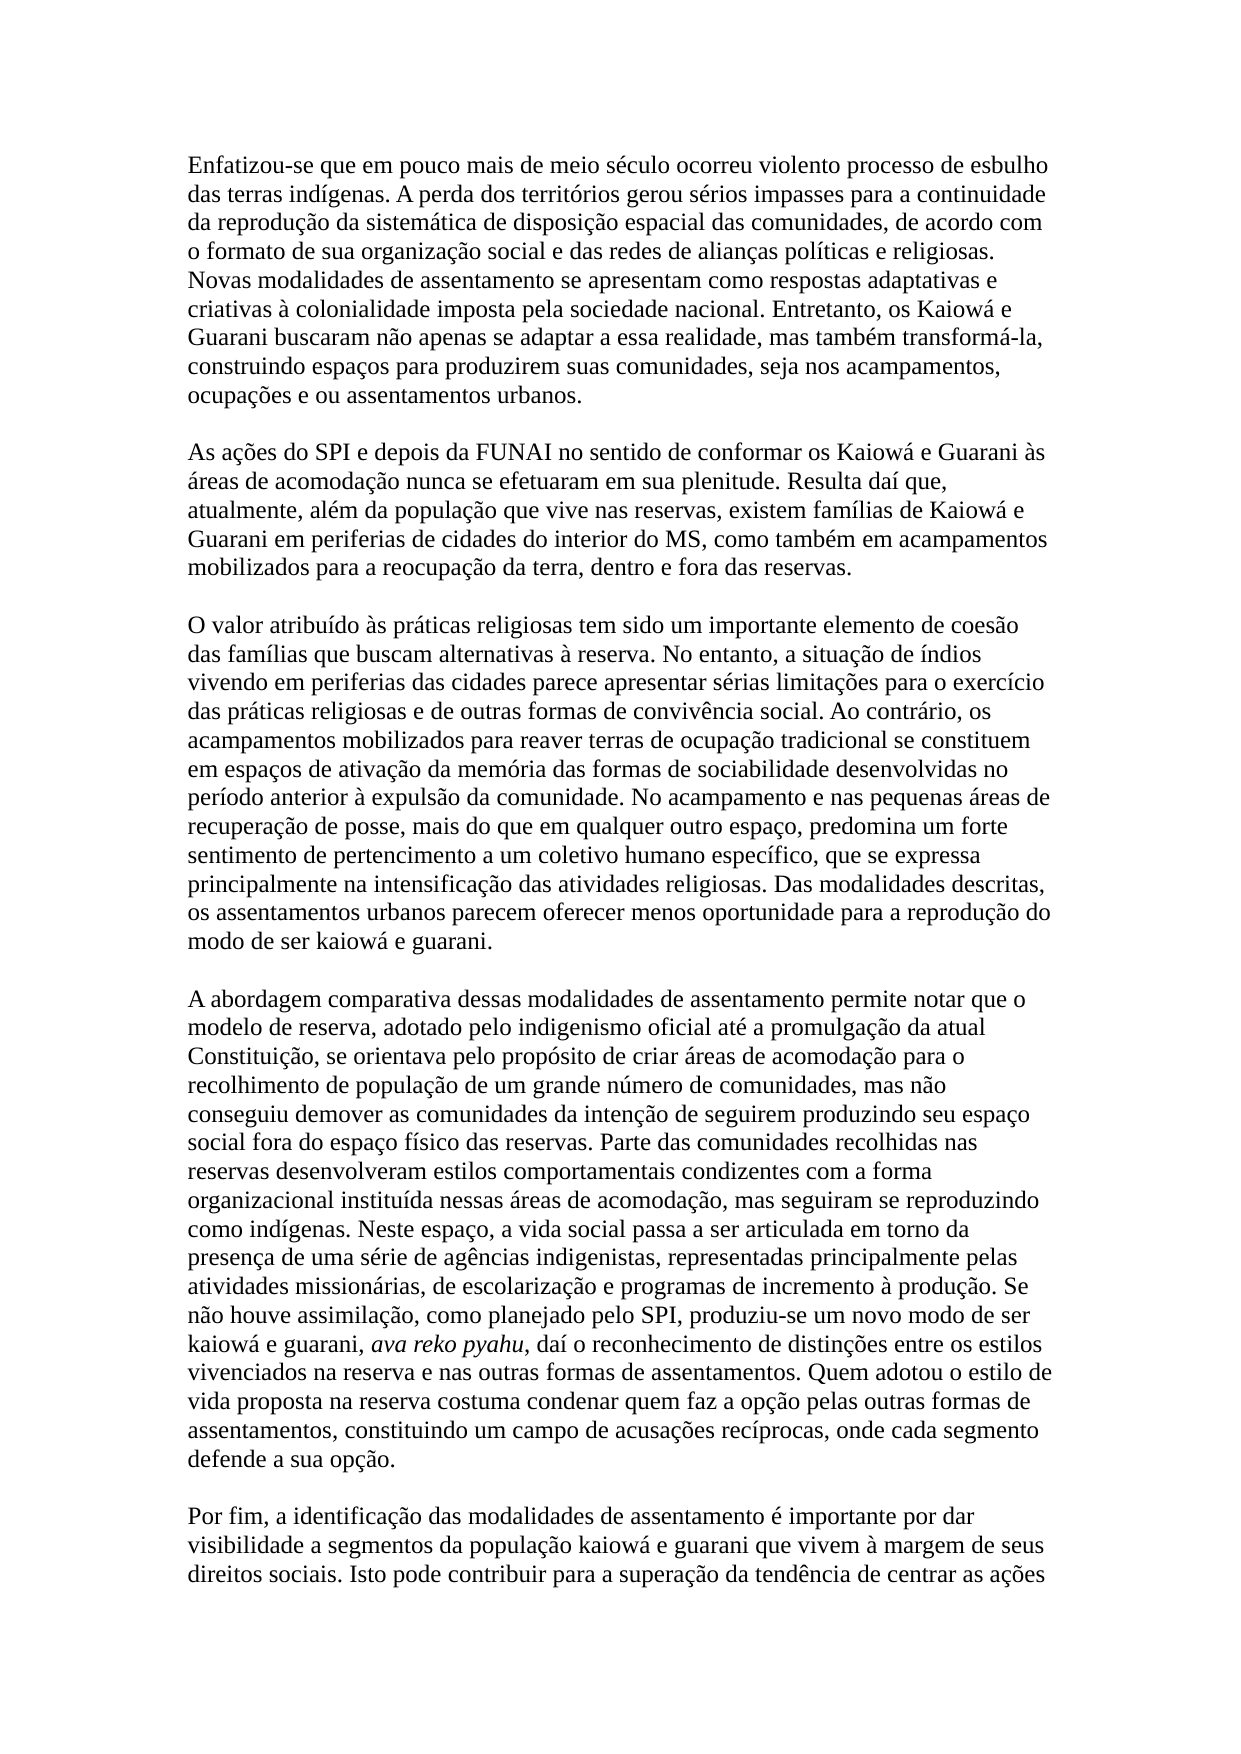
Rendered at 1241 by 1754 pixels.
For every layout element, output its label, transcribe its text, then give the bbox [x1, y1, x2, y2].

text A abordagem comparativa dessas modalidades de assentamento permite notar que o modelo de reserva, adotado pelo indigenismo oficial até a promulgação da atual Constituição, se orientava pelo propósito de criar áreas de acomodação para o recolhimento de população de um grande número de comunidades, mas não conseguiu demover as comunidades da intenção de seguirem produzindo seu espaço social fora do espaço físico das reservas. Parte das comunidades recolhidas nas reservas desenvolveram estilos comportamentais condizentes com a forma organizacional instituída nessas áreas de acomodação, mas seguiram se reproduzindo como indígenas. Neste espaço, a vida social passa a ser articulada em torno da presença de uma série de agências indigenistas, representadas principalmente pelas atividades missionárias, de escolarização e programas de incremento à produção. Se não houve assimilação, como planejado pelo SPI, produziu-se um novo modo de ser kaiowá e guarani, ava reko pyahu, daí o reconhecimento de distinções entre os estilos vivenciados na reserva e nas outras formas de assentamentos. Quem adotou o estilo de vida proposta na reserva costuma condenar quem faz a opção pelas outras formas de assentamentos, constituindo um campo de acusações recíprocas, onde cada segmento defende a sua opção. [187, 984, 1053, 1472]
text O valor atribuído às práticas religiosas tem sido um importante elemento de coesão das famílias que buscam alternativas à reserva. No entanto, a situação de índios vivendo em periferias das cidades parece apresentar sérias limitações para o exercício das práticas religiosas e de outras formas de convivência social. Ao contrário, os acampamentos mobilizados para reaver terras de ocupação tradicional se constituem em espaços de ativação da memória das formas de sociabilidade desenvolvidas no período anterior à expulsão da comunidade. No acampamento e nas pequenas áreas de recuperação de posse, mais do que em qualquer outro espaço, predomina um forte sentimento de pertencimento a um coletivo humano específico, que se expressa principalmente na intensificação das atividades religiosas. Das modalidades descritas, os assentamentos urbanos parecem oferecer menos oportunidade para a reprodução do modo de ser kaiowá e guarani. [187, 610, 1053, 955]
text As ações do SPI e depois da FUNAI no sentido de conformar os Kaiowá e Guarani às áreas de acomodação nunca se efetuaram em sua plenitude. Resulta daí que, atualmente, além da população que vive nas reservas, existem famílias de Kaiowá e Guarani em periferias de cidades do interior do MS, como também em acampamentos mobilizados para a reocupação da terra, dentro e fora das reservas. [187, 437, 1053, 581]
text Enfatizou-se que em pouco mais de meio século ocorreu violento processo de esbulho das terras indígenas. A perda dos territórios gerou sérios impasses para a continuidade da reprodução da sistemática de disposição espacial das comunidades, de acordo com o formato de sua organização social e das redes de alianças políticas e religiosas. Novas modalidades de assentamento se apresentam como respostas adaptativas e criativas à colonialidade imposta pela sociedade nacional. Entretanto, os Kaiowá e Guarani buscaram não apenas se adaptar a essa realidade, mas também transformá-la, construindo espaços para produzirem suas comunidades, seja nos acampamentos, ocupações e ou assentamentos urbanos. [187, 150, 1053, 409]
text Por fim, a identificação das modalidades de assentamento é importante por dar visibilidade a segmentos da população kaiowá e guarani que vivem à margem de seus direitos sociais. Isto pode contribuir para a superação da tendência de centrar as ações [187, 1501, 1053, 1587]
